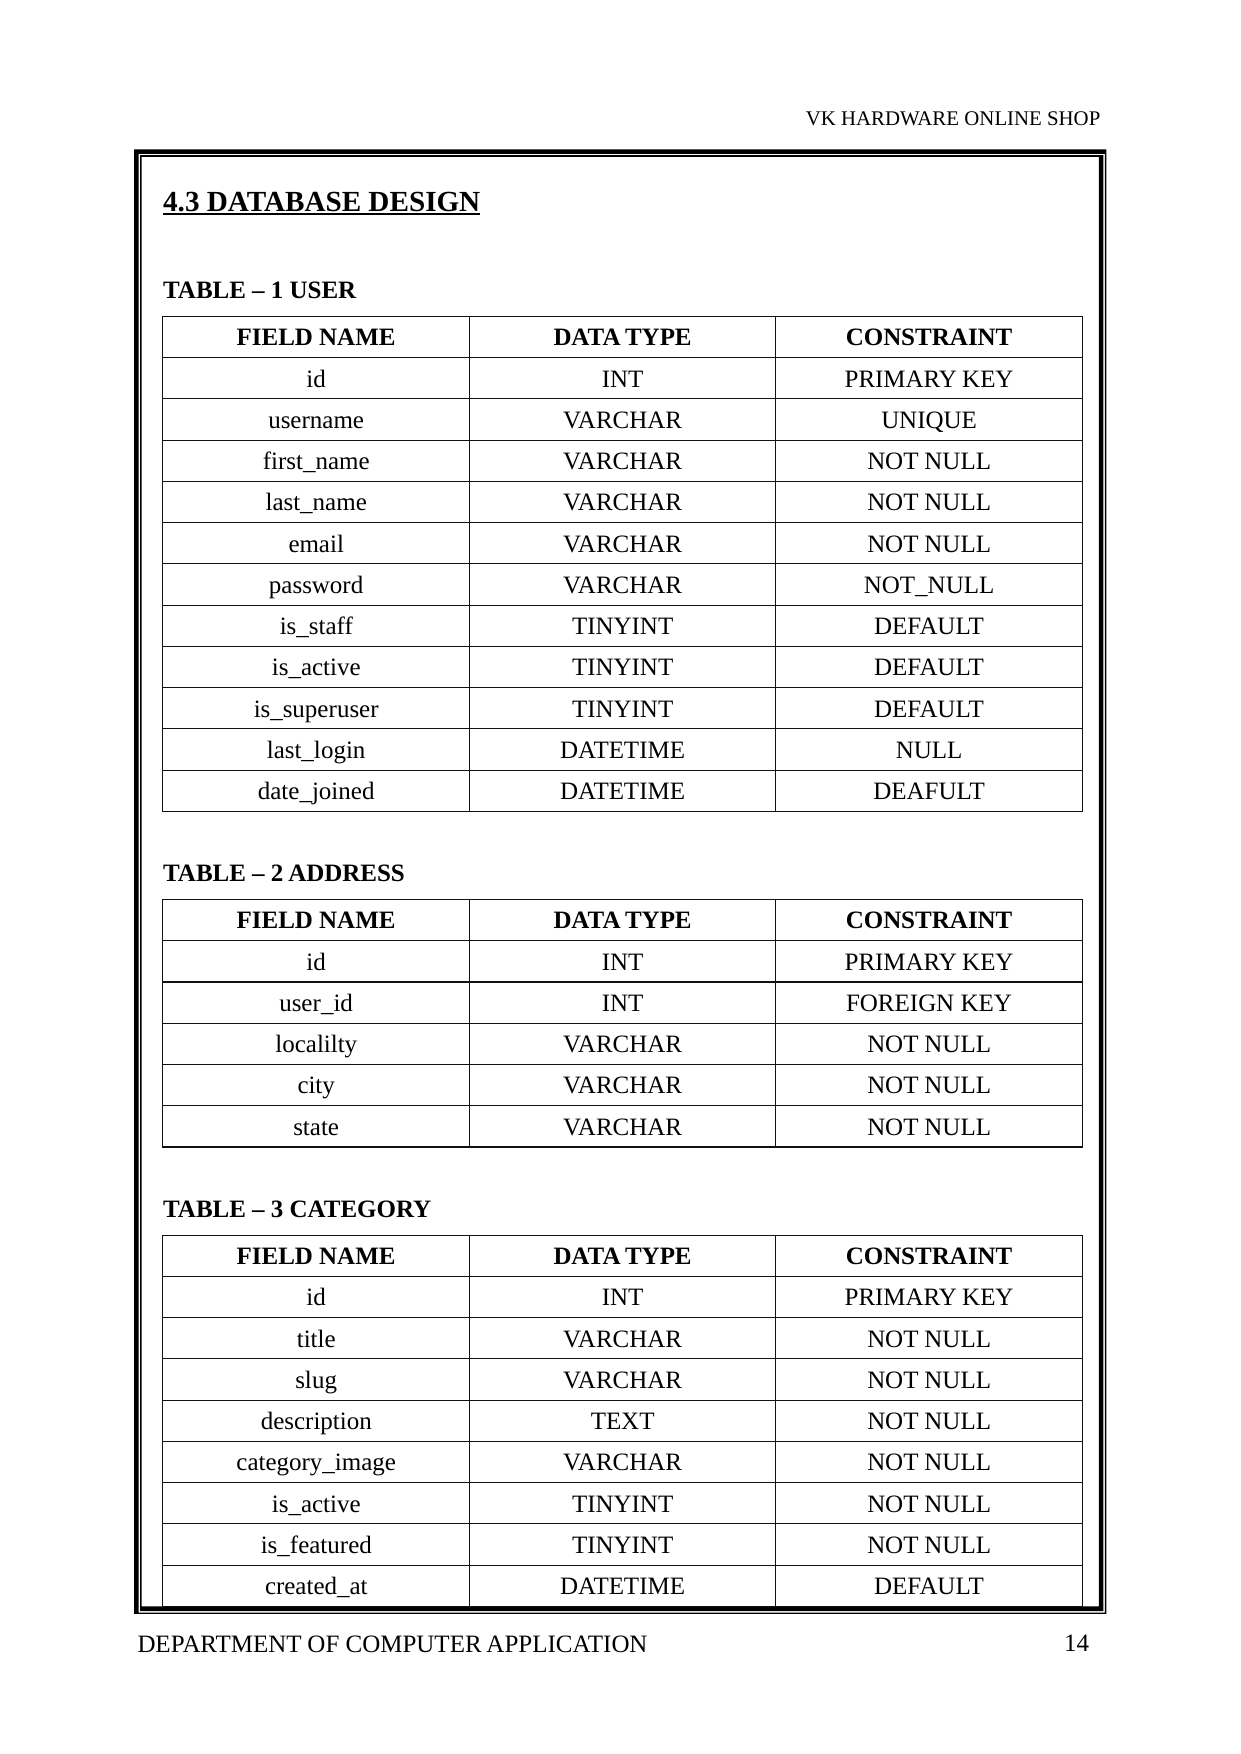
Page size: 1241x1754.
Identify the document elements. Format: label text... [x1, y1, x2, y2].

table_cell VARCHAR [470, 564, 775, 604]
table_cell is_staff [163, 606, 469, 646]
table_cell INT [470, 358, 775, 398]
table_cell DATETIME [470, 771, 775, 811]
table_cell is_superuser [163, 688, 469, 728]
table_header CONSTRAINT [776, 900, 1082, 940]
table_cell last_name [163, 482, 469, 522]
table_cell is_active [163, 1483, 469, 1523]
table_cell city [163, 1065, 469, 1105]
table_cell TINYINT [470, 647, 775, 687]
table_cell DEFAULT [776, 606, 1082, 646]
table_cell INT [470, 1277, 775, 1317]
table_cell INT [470, 941, 775, 981]
table_cell id [163, 1277, 469, 1317]
table_cell NOT_NULL [776, 564, 1082, 604]
text 4.3 DATABASE DESIGN [163, 184, 1082, 218]
table_header CONSTRAINT [776, 317, 1082, 357]
table_cell NOT NULL [776, 523, 1082, 563]
table_header FIELD NAME [163, 900, 469, 940]
text VK HARDWARE ONLINE SHOP [652, 106, 1100, 130]
table_cell date_joined [163, 771, 469, 811]
table_cell VARCHAR [470, 523, 775, 563]
table_cell NOT NULL [776, 1442, 1082, 1482]
table_cell DEFAULT [776, 647, 1082, 687]
table_cell TINYINT [470, 1524, 775, 1564]
table_cell email [163, 523, 469, 563]
table_cell TINYINT [470, 1483, 775, 1523]
table_cell NOT NULL [776, 1024, 1082, 1064]
table_cell description [163, 1401, 469, 1441]
table_cell title [163, 1318, 469, 1358]
table_cell last_login [163, 729, 469, 769]
table_cell NULL [776, 729, 1082, 769]
table_cell NOT NULL [776, 441, 1082, 481]
table_cell NOT NULL [776, 1524, 1082, 1564]
table_cell VARCHAR [470, 482, 775, 522]
table_header CONSTRAINT [776, 1236, 1082, 1276]
table_cell VARCHAR [470, 1024, 775, 1064]
text 14 [1064, 1628, 1095, 1657]
table_cell PRIMARY KEY [776, 358, 1082, 398]
table_cell PRIMARY KEY [776, 941, 1082, 981]
table_cell DEFAULT [776, 1566, 1082, 1606]
table_cell id [163, 358, 469, 398]
table_cell username [163, 399, 469, 439]
table_cell NOT NULL [776, 1065, 1082, 1105]
table_cell TINYINT [470, 606, 775, 646]
table_cell VARCHAR [470, 441, 775, 481]
table_cell VARCHAR [470, 1106, 775, 1146]
table_cell INT [470, 983, 775, 1023]
table_cell PRIMARY KEY [776, 1277, 1082, 1317]
table_cell NOT NULL [776, 1483, 1082, 1523]
table_cell VARCHAR [470, 399, 775, 439]
table_header DATA TYPE [470, 1236, 775, 1276]
table_cell is_active [163, 647, 469, 687]
table_cell DATETIME [470, 729, 775, 769]
text TABLE – 2 ADDRESS [163, 858, 1082, 887]
table_header FIELD NAME [163, 317, 469, 357]
table_cell category_image [163, 1442, 469, 1482]
text TABLE – 1 USER [163, 275, 1082, 304]
table_cell VARCHAR [470, 1065, 775, 1105]
text TABLE – 3 CATEGORY [163, 1194, 1082, 1223]
table_cell FOREIGN KEY [776, 983, 1082, 1023]
text DEPARTMENT OF COMPUTER APPLICATION [137, 1629, 658, 1658]
table_cell user_id [163, 983, 469, 1023]
table_cell NOT NULL [776, 1318, 1082, 1358]
table_header FIELD NAME [163, 1236, 469, 1276]
table_cell VARCHAR [470, 1442, 775, 1482]
table_cell created_at [163, 1566, 469, 1606]
table_cell NOT NULL [776, 1359, 1082, 1399]
table_cell VARCHAR [470, 1318, 775, 1358]
table_cell NOT NULL [776, 482, 1082, 522]
table_cell UNIQUE [776, 399, 1082, 439]
table_header DATA TYPE [470, 900, 775, 940]
table_cell DATETIME [470, 1566, 775, 1606]
table_cell password [163, 564, 469, 604]
table_header DATA TYPE [470, 317, 775, 357]
table_cell NOT NULL [776, 1401, 1082, 1441]
table_cell TEXT [470, 1401, 775, 1441]
table_cell DEFAULT [776, 688, 1082, 728]
table_cell TINYINT [470, 688, 775, 728]
table_cell NOT NULL [776, 1106, 1082, 1146]
table_cell is_featured [163, 1524, 469, 1564]
table_cell first_name [163, 441, 469, 481]
table_cell DEAFULT [776, 771, 1082, 811]
table_cell localilty [163, 1024, 469, 1064]
table_cell state [163, 1106, 469, 1146]
table_cell id [163, 941, 469, 981]
table_cell VARCHAR [470, 1359, 775, 1399]
table_cell slug [163, 1359, 469, 1399]
